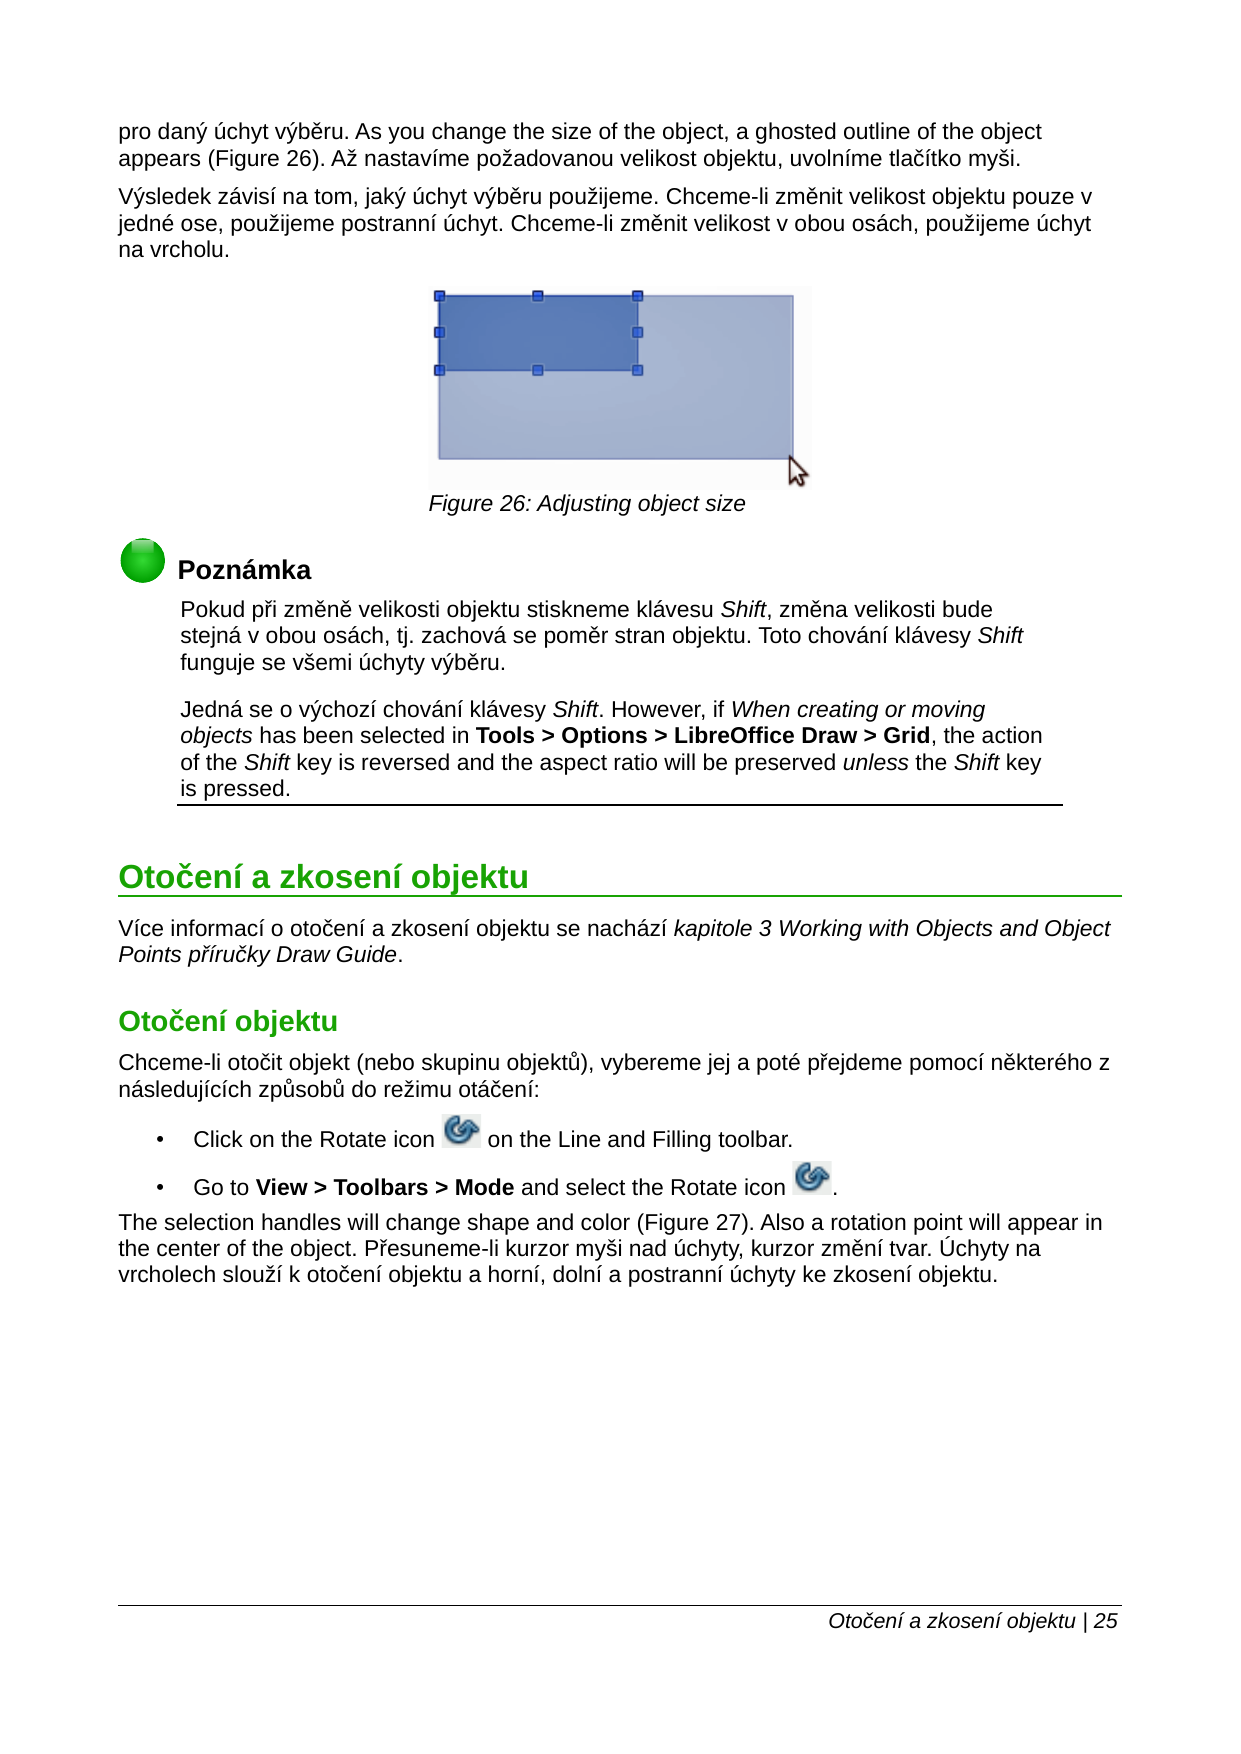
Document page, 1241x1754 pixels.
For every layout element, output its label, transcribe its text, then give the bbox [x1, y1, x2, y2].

list Click on the Rotate icon on the Line and Filling toolbar. [156, 1114, 1122, 1153]
text Více informací o otočení a zkosení objektu se nachází kapitole 3 Working with Objects and Object Points příručky Draw Guide. [118, 915, 1122, 968]
subtitle Poznámka [118, 536, 1122, 585]
text Výsledek závisí na tom, jaký úchyt výběru použijeme. Chceme-li změnit velikost objektu pouze v jedné ose, použijeme postranní úchyt. Chceme-li změnit velikost v obou osách, použijeme úchyt na vrcholu. [118, 183, 1122, 262]
text Chceme-li otočit objekt (nebo skupinu objektů), vybereme jej a poté přejdeme pomocí některého z následujících způsobů do režimu otáčení: [118, 1049, 1122, 1102]
subtitle Otočení a zkosení objektu [118, 857, 1122, 895]
picture [792, 1161, 832, 1195]
picture [441, 1114, 482, 1148]
picture [428, 286, 813, 490]
text Pokud při změně velikosti objektu stiskneme klávesu Shift, změna velikosti bude stejná v obou osách, tj. zachová se poměr stran objektu. Toto chování klávesy Shift funguje se všemi úchyty výběru. [177, 593, 1063, 675]
text Figure 26: Adjusting object size [428, 490, 812, 516]
list Go to View > Toolbars > Mode and select the Rotate icon . [156, 1162, 1122, 1200]
text The selection handles will change shape and color (Figure 27). Also a rotation point will appear in the center of the object. Přesuneme-li kurzor myši nad úchyty, kurzor změní tvar. Úchyty na vrcholech slouží k otočení objektu a horní, dolní a postranní úchyty ke zkosení objektu. [118, 1209, 1122, 1288]
text pro daný úchyt výběru. As you change the size of the object, a ghosted outline of the object appears (Figure 26). Až nastavíme požadovanou velikost objektu, uvolníme tlačítko myši. [118, 118, 1122, 171]
text Jedná se o výchozí chování klávesy Shift. However, if When creating or moving objects has been selected in Tools > Options > LibreOffice Draw > Grid, the action of the Shift key is reversed and the aspect ratio will be preserved unless the Shift key is pressed. [177, 693, 1063, 804]
subtitle Otočení objektu [118, 1004, 1122, 1037]
